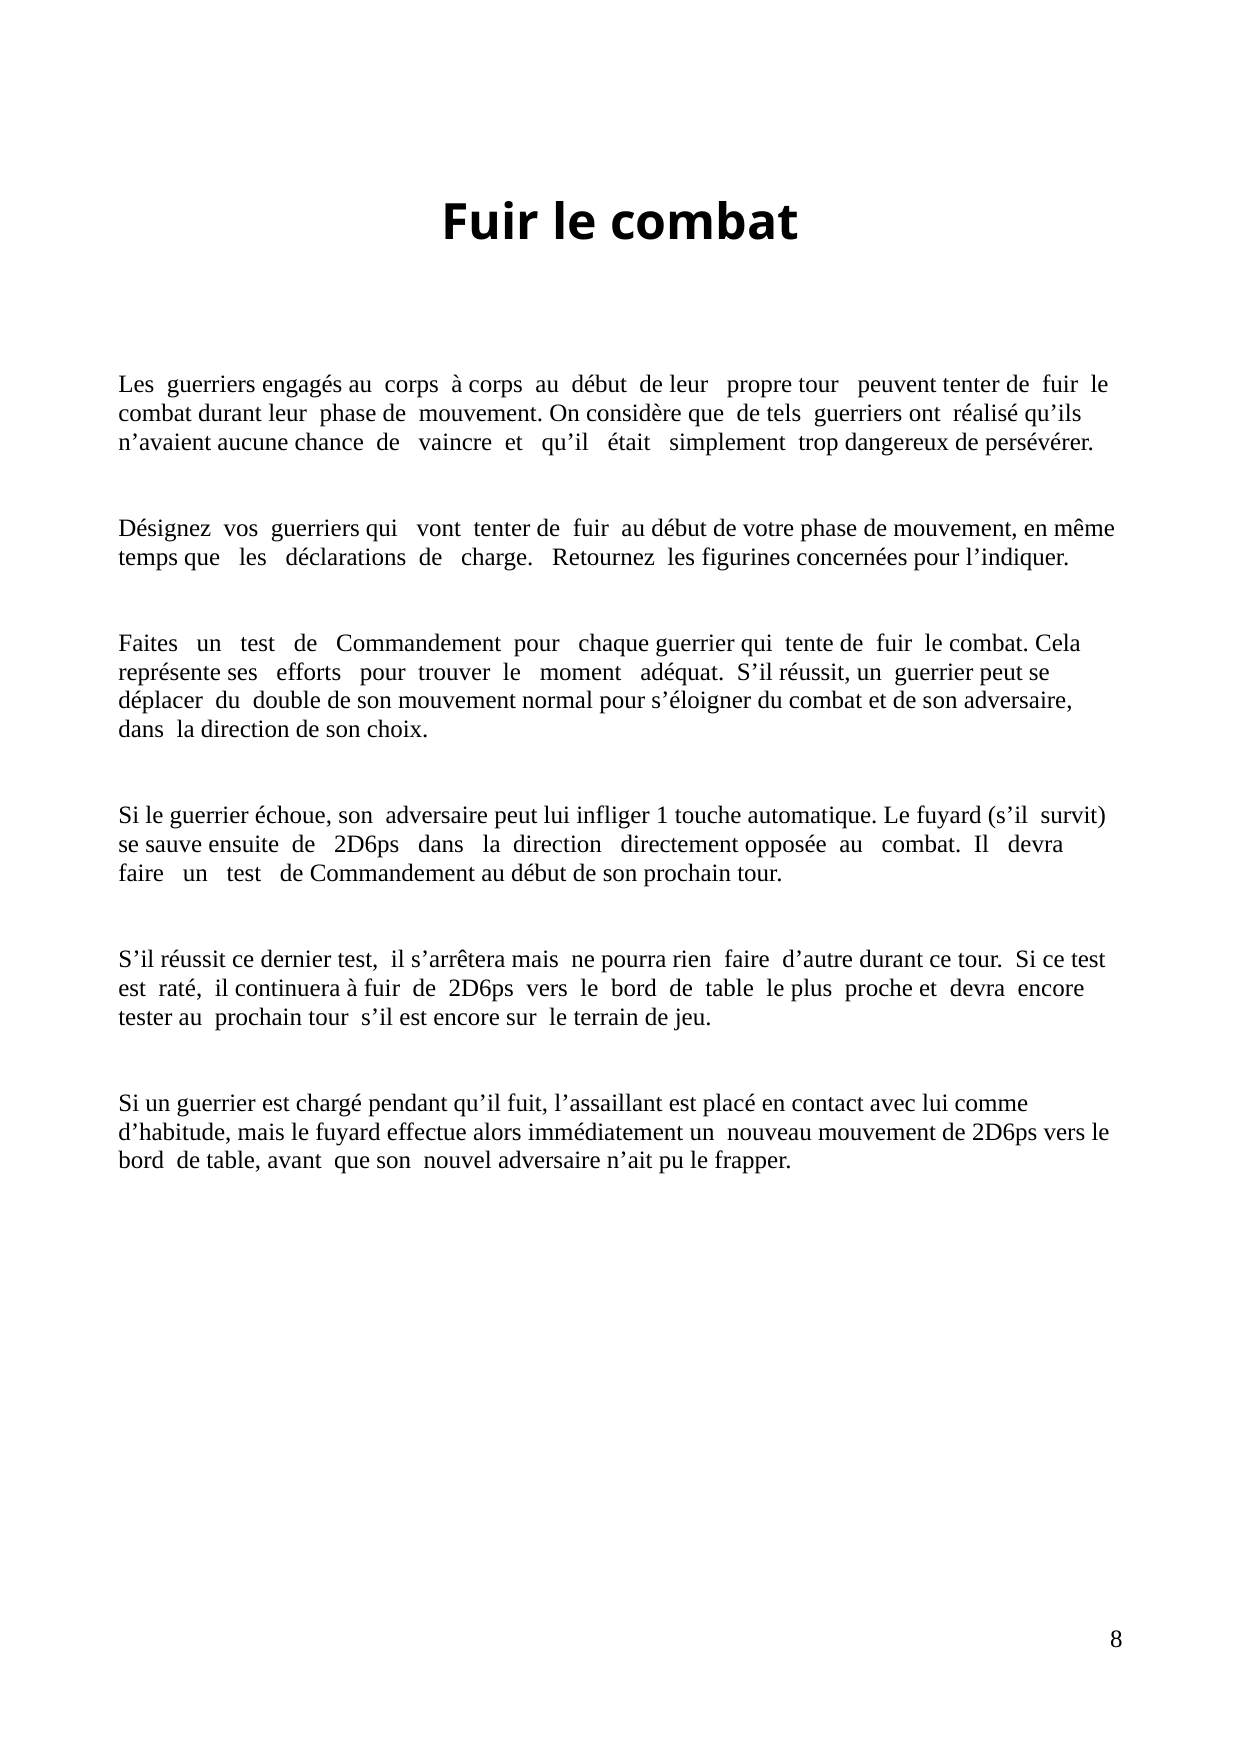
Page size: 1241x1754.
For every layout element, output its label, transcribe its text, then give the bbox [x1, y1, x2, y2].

text Désignez vos guerriers qui vont tenter de fuir au début de votre phase de mouvement, en même temps que les déclarations de charge. Retournez les figurines concernées pour l’indiquer. [118, 513, 1122, 571]
text S’il réussit ce dernier test, il s’arrêtera mais ne pourra rien faire d’autre durant ce tour. Si ce test est raté, il continuera à fuir de 2D6ps vers le bord de table le plus proche et devra encore tester au prochain tour s’il est encore sur le terrain de jeu. [118, 944, 1122, 1031]
text Si le guerrier échoue, son adversaire peut lui infliger 1 touche automatique. Le fuyard (s’il survit) se sauve ensuite de 2D6ps dans la direction directement opposée au combat. Il devra faire un test de Commandement au début de son prochain tour. [118, 801, 1122, 887]
text Faites un test de Commandement pour chaque guerrier qui tente de fuir le combat. Cela représente ses efforts pour trouver le moment adéquat. S’il réussit, un guerrier peut se déplacer du double de son mouvement normal pour s’éloigner du combat et de son adversaire, dans la direction de son choix. [118, 628, 1122, 743]
text Les guerriers engagés au corps à corps au début de leur propre tour peuvent tenter de fuir le combat durant leur phase de mouvement. On considère que de tels guerriers ont réalisé qu’ils n’avaient aucune chance de vaincre et qu’il était simplement trop dangereux de persévérer. [118, 369, 1122, 456]
text Si un guerrier est chargé pendant qu’il fuit, l’assaillant est placé en contact avec lui comme d’habitude, mais le fuyard effectue alors immédiatement un nouveau mouvement de 2D6ps vers le bord de table, avant que son nouvel adversaire n’ait pu le frapper. [118, 1088, 1122, 1174]
text Fuir le combat [118, 186, 1122, 254]
